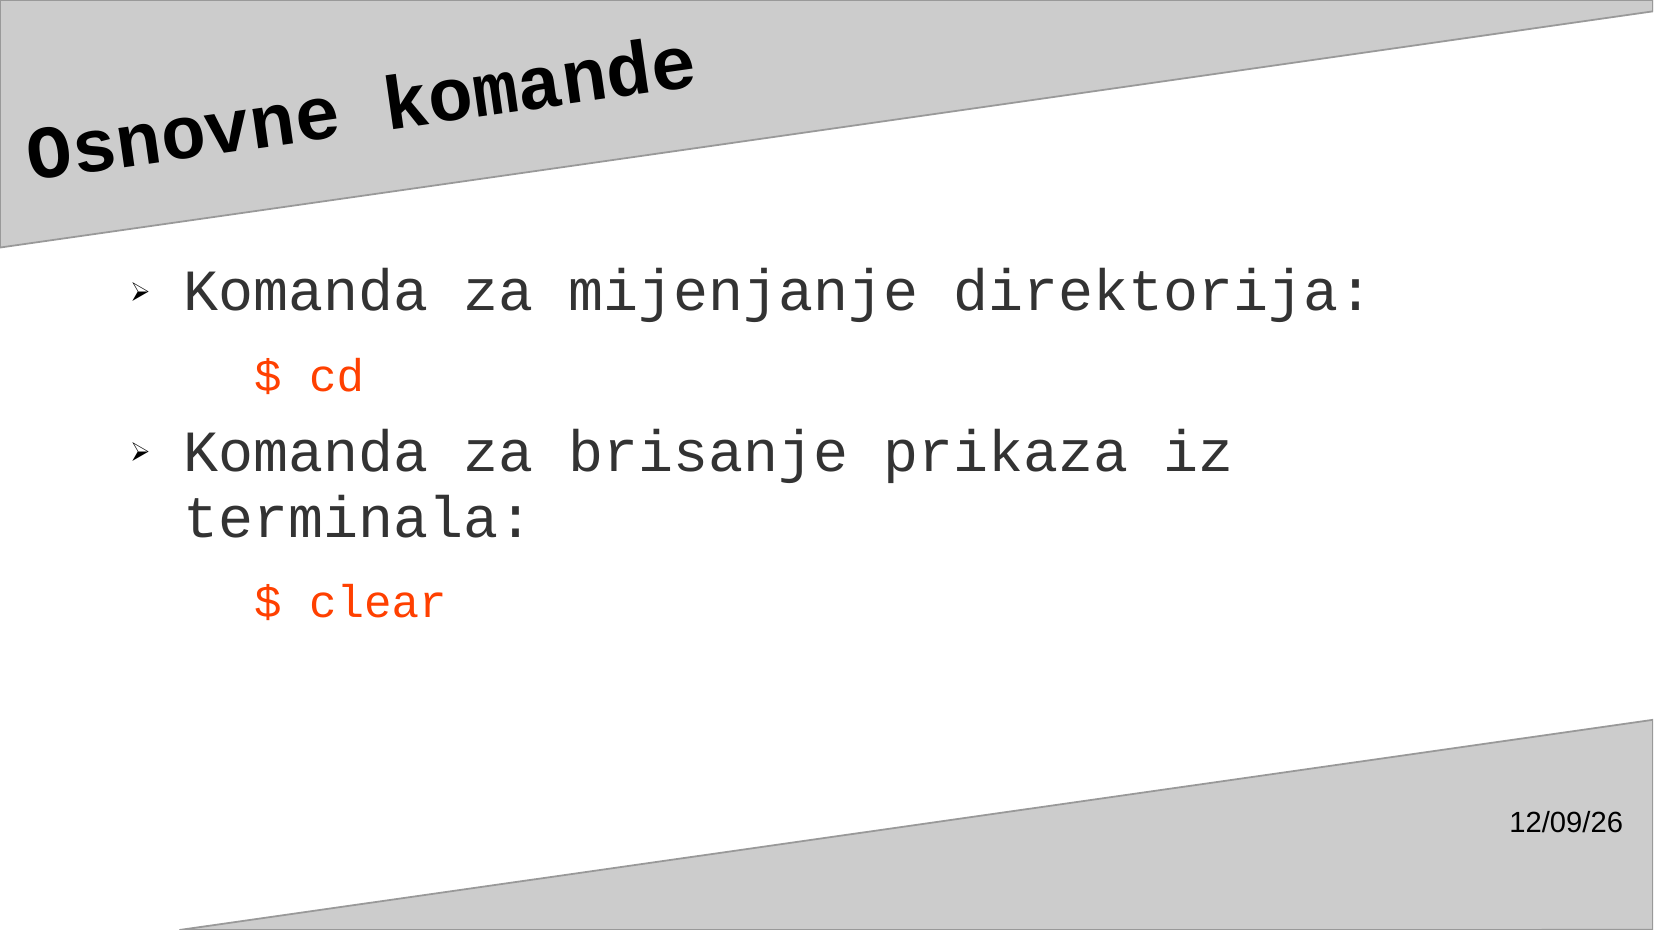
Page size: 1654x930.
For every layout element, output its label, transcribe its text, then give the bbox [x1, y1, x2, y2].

title Osnovne komande [16, 0, 1501, 239]
list Komanda za mijenjanje direktorija: $ cd Komanda za brisanje prikaza iz terminala: $ clear [112, 262, 1493, 840]
